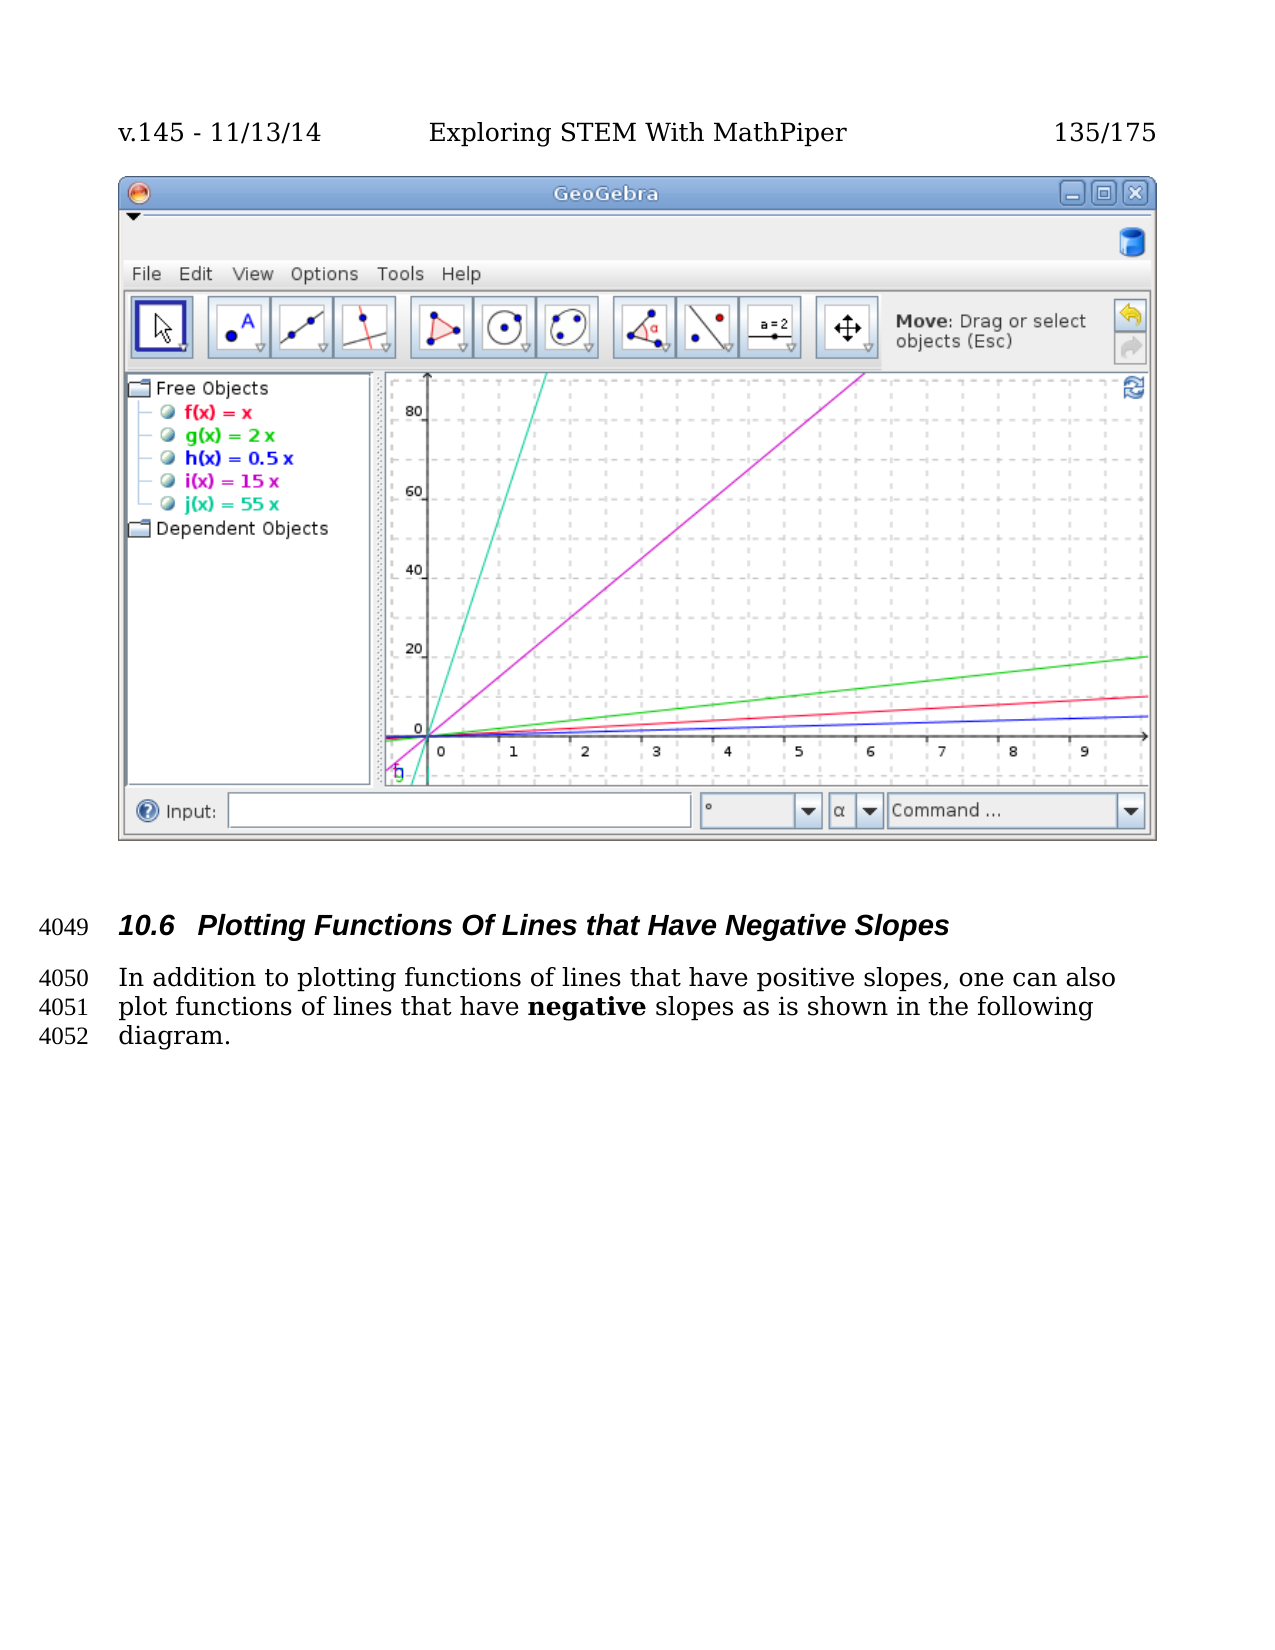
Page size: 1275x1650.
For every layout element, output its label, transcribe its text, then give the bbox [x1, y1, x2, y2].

subtitle Plotting Functions Of Lines that Have Negative Slopes [118, 908, 1157, 942]
text In addition to plotting functions of lines that have positive slopes, one can also plot functions of lines that have negative slopes as is shown in the following diagram. [118, 963, 1157, 1051]
picture [118, 176, 1157, 841]
